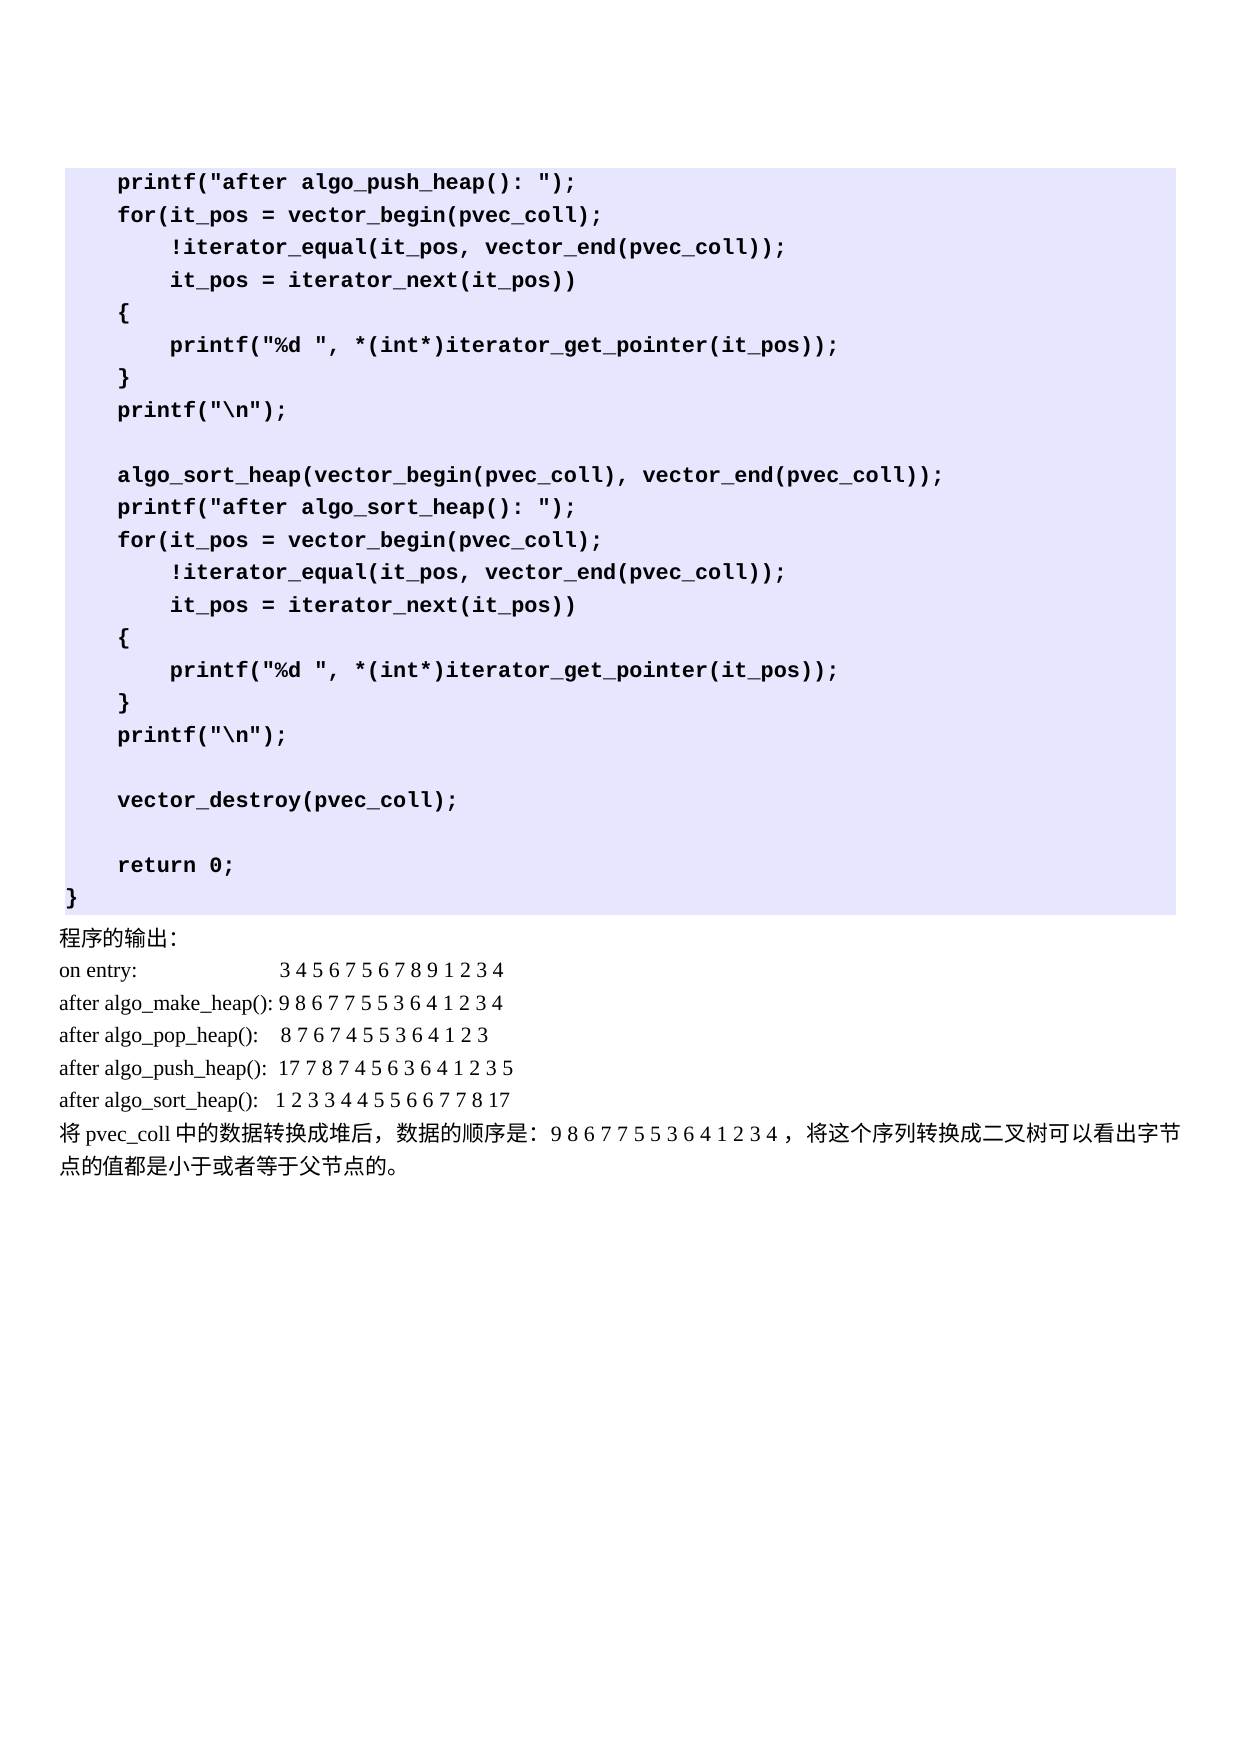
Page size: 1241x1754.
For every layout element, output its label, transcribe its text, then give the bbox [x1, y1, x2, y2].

text 将pvec_coll中的数据转换成堆后，数据的顺序是：9 8 6 7 7 5 5 3 6 4 1 2 3 4 ，将这个序列转换成二叉树可以看出字节点的值都是小于或者等于父节点的。 [59, 1116, 1181, 1181]
text after algo_pop_heap(): 8 7 6 7 4 5 5 3 6 4 1 2 3 [59, 1018, 1181, 1051]
text after algo_sort_heap(): 1 2 3 3 4 4 5 5 6 6 7 7 8 17 [59, 1083, 1181, 1116]
table_header printf("after algo_push_heap(): "); for(it_pos = vector_begin(pvec_coll); !iterator_equal(it_pos, vector_end(pvec_coll)); it_pos = iterator_next(it_pos)) { printf("%d ", *(int*)iterator_get_pointer(it_pos)); } printf("\n"); algo_sort_heap(vector_begin(pvec_coll), vector_end(pvec_coll)); printf("after algo_sort_heap(): "); for(it_pos = vector_begin(pvec_coll); !iterator_equal(it_pos, vector_end(pvec_coll)); it_pos = iterator_next(it_pos)) { printf("%d ", *(int*)iterator_get_pointer(it_pos)); } printf("\n"); vector_destroy(pvec_coll); return 0; } [60, 163, 1181, 921]
text on entry: 3 4 5 6 7 5 6 7 8 9 1 2 3 4 [59, 953, 1181, 986]
text 程序的输出： [59, 922, 1181, 953]
text after algo_make_heap(): 9 8 6 7 7 5 5 3 6 4 1 2 3 4 [59, 986, 1181, 1018]
text after algo_push_heap(): 17 7 8 7 4 5 6 3 6 4 1 2 3 5 [59, 1051, 1181, 1083]
